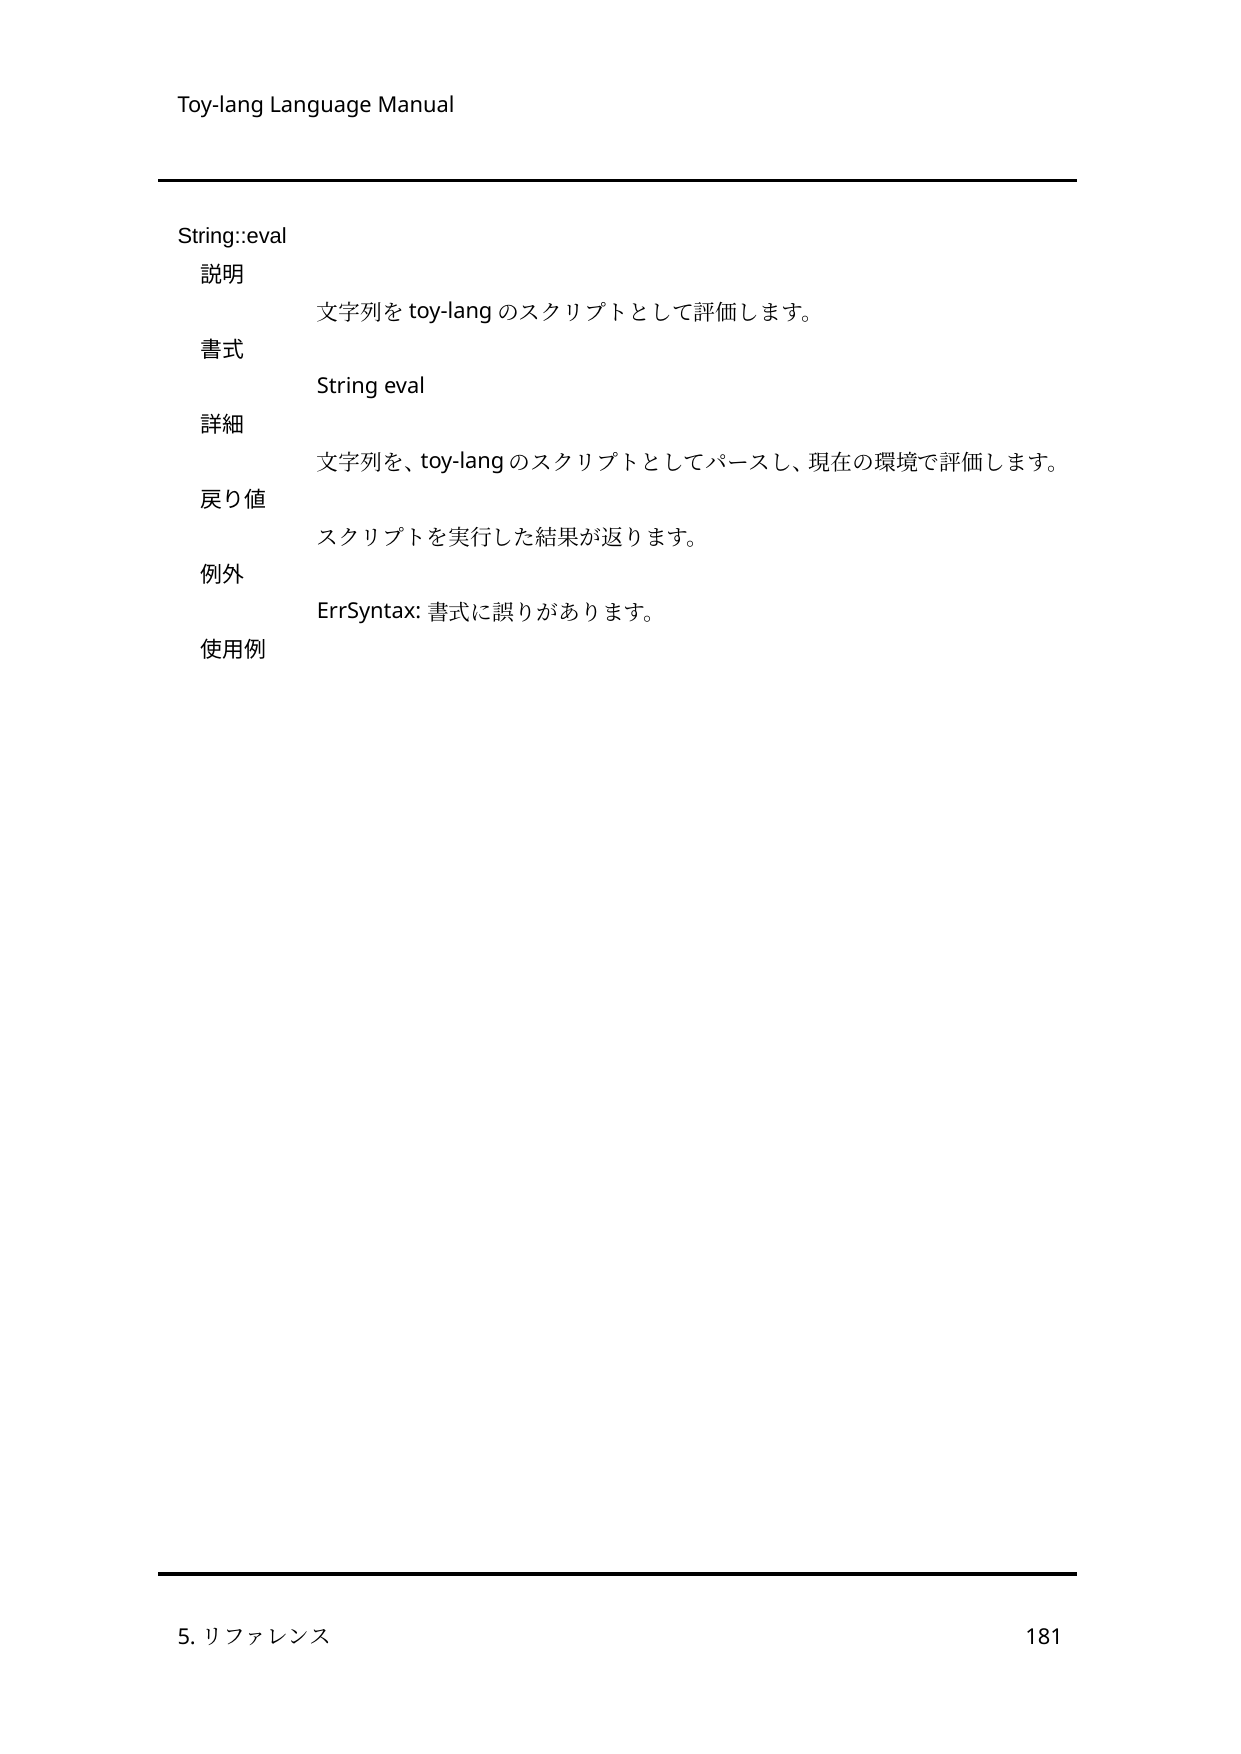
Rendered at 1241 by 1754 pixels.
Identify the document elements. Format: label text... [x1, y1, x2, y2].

table_cell 使用例 [200, 629, 317, 704]
table_cell String eval [317, 329, 1063, 404]
table_header 説明 [200, 254, 317, 329]
table_cell [317, 629, 1063, 704]
table_cell 書式 [200, 329, 317, 404]
table_cell 戻り値 [200, 479, 317, 554]
subtitle String::eval [177, 217, 1063, 254]
table_cell ErrSyntax: 書式に誤りがあります。 [317, 554, 1063, 629]
table_cell 詳細 [200, 404, 317, 479]
table_header 文字列をtoy-langのスクリプトとして評価します。 [317, 254, 1063, 329]
table_cell 文字列を、toy-langのスクリプトとしてパースし、現在の環境で評価します。 [317, 404, 1063, 479]
table_cell スクリプトを実行した結果が返ります。 [317, 479, 1063, 554]
table_cell 例外 [200, 554, 317, 629]
